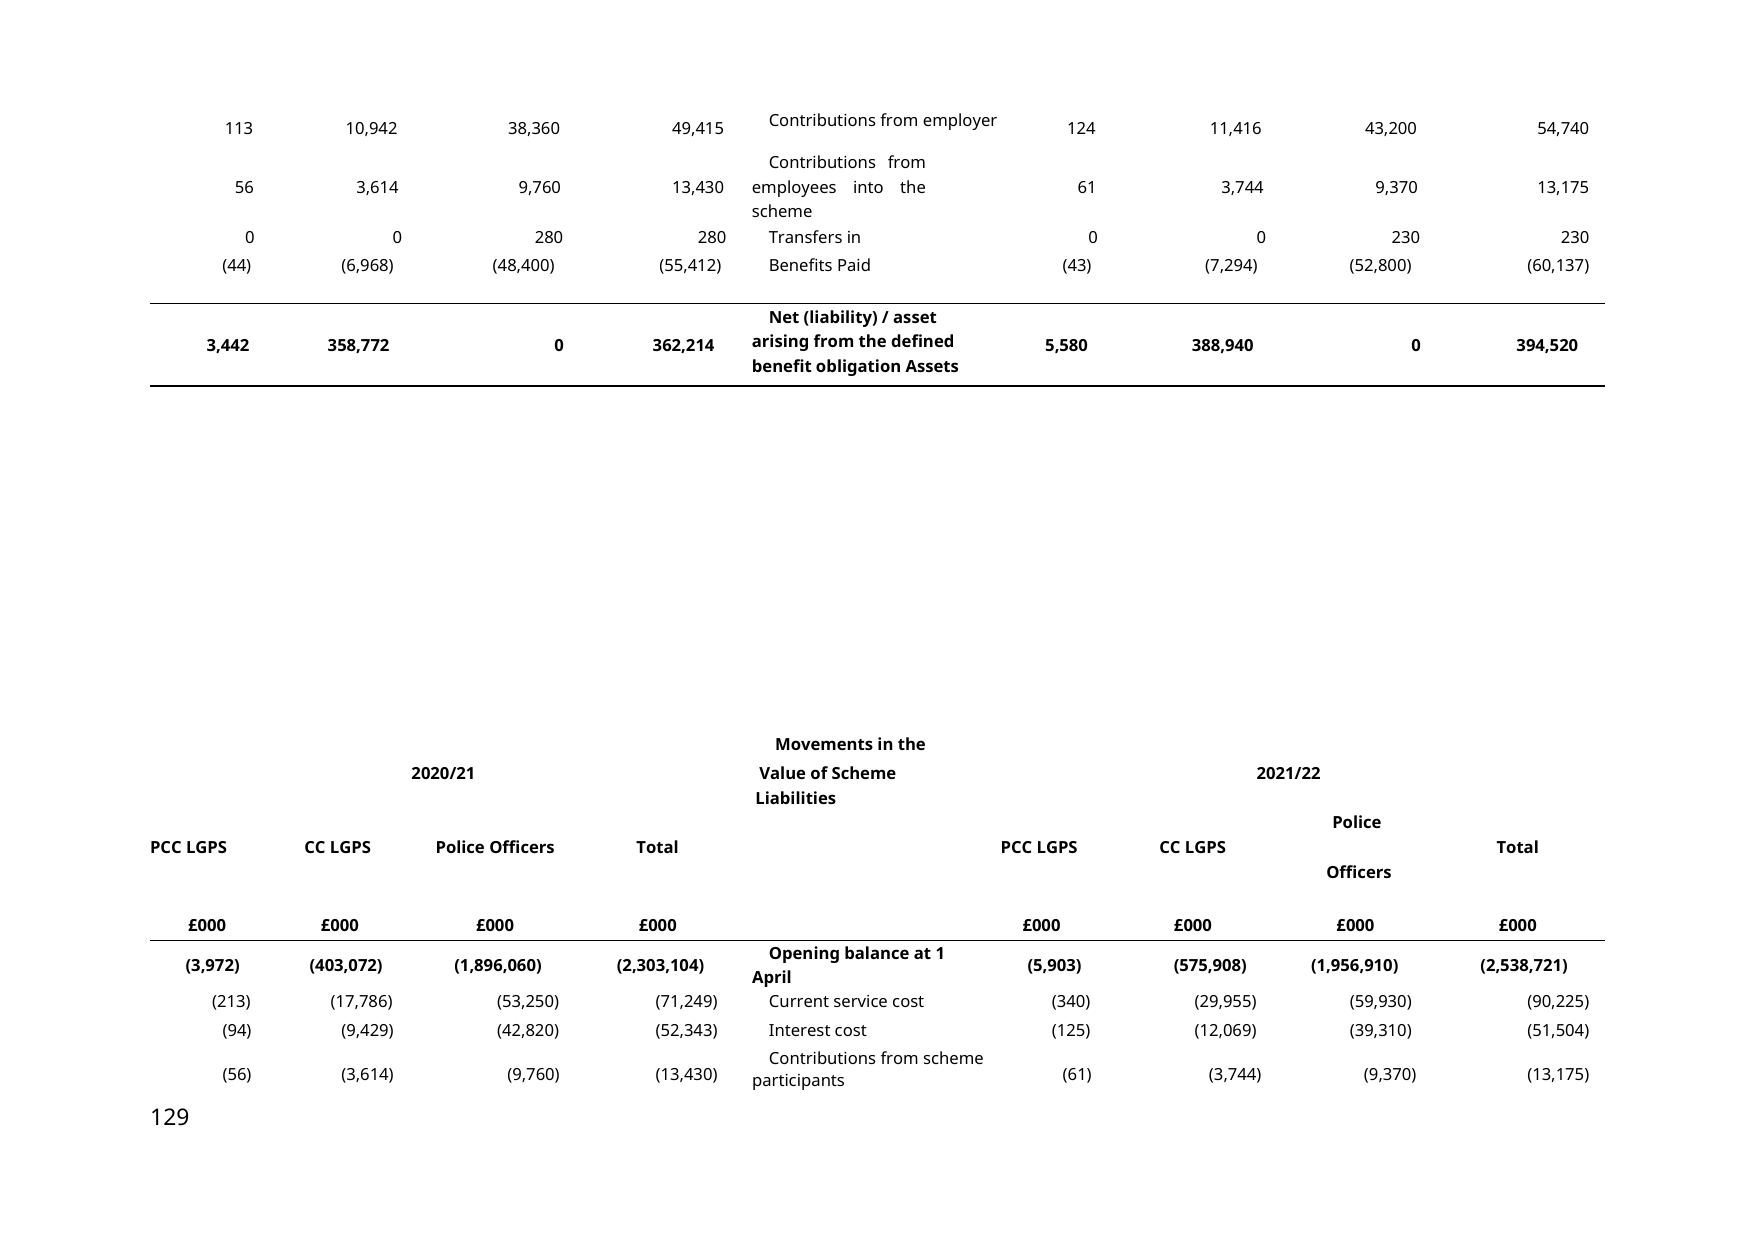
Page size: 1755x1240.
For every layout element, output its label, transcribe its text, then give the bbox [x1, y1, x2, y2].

table_header (5,903) [1020, 941, 1171, 990]
table_header (403,072) [309, 941, 454, 990]
table_cell 13,430 [636, 149, 752, 224]
table_header (2,303,104) [617, 941, 752, 990]
table_cell 113 [150, 106, 318, 149]
table_cell (3,614) [309, 1046, 454, 1101]
table_cell (60,137) [1496, 252, 1604, 303]
table_cell (42,820) [454, 1018, 617, 1046]
table_cell (12,069) [1171, 1018, 1311, 1046]
table_cell 388,940 [1171, 304, 1334, 385]
table_cell 5,580 [1045, 304, 1171, 385]
table_cell (29,955) [1171, 990, 1311, 1018]
table_cell (51,504) [1480, 1018, 1604, 1046]
table_cell Contributions from scheme participants [752, 1046, 1020, 1101]
table_cell 0 [150, 224, 318, 252]
text £000 £000 £000 £000 £000 £000 £000 £000 [150, 909, 1616, 938]
table_cell (55,412) [636, 252, 752, 303]
table_cell (59,930) [1311, 990, 1480, 1018]
table_cell 280 [473, 224, 636, 252]
table_header Opening balance at 1 April [752, 941, 1020, 990]
table_cell (9,760) [454, 1046, 617, 1101]
table_cell (9,429) [309, 1018, 454, 1046]
table_cell 230 [1496, 224, 1604, 252]
table_cell (94) [150, 1018, 309, 1046]
table_cell 124 [1045, 106, 1171, 149]
text Movements in the [164, 732, 1541, 755]
table_cell (61) [1020, 1046, 1171, 1101]
table_cell (53,250) [454, 990, 617, 1018]
table_cell 61 [1045, 149, 1171, 224]
table_cell 358,772 [318, 304, 473, 385]
table_cell (3,744) [1171, 1046, 1311, 1101]
table_cell (7,294) [1171, 252, 1334, 303]
table_cell (44) [150, 252, 318, 303]
table_cell (52,800) [1334, 252, 1496, 303]
table_cell Contributions from employees into the scheme [752, 149, 1045, 224]
table_cell (71,249) [617, 990, 752, 1018]
text Liabilities [164, 787, 1432, 809]
table_cell 54,740 [1496, 106, 1604, 149]
table_cell 43,200 [1334, 106, 1496, 149]
table_header (1,896,060) [454, 941, 617, 990]
table_cell (90,225) [1480, 990, 1604, 1018]
table_cell 0 [1334, 304, 1496, 385]
table_cell (13,430) [617, 1046, 752, 1101]
table_cell Net (liability) / asset arising from the defined benefit obligation Assets [752, 304, 1045, 385]
table_cell (48,400) [473, 252, 636, 303]
table_cell 10,942 [318, 106, 473, 149]
table_cell 230 [1334, 224, 1496, 252]
table_cell 394,520 [1496, 304, 1604, 385]
table_cell (6,968) [318, 252, 473, 303]
table_cell 3,442 [150, 304, 318, 385]
table_cell 362,214 [636, 304, 752, 385]
table_cell Contributions from employer [752, 106, 1045, 149]
text 2020/21 Value of Scheme 2021/22 [150, 757, 1616, 785]
table_header (2,538,721) [1480, 941, 1604, 990]
table_cell 280 [636, 224, 752, 252]
table_cell 9,370 [1334, 149, 1496, 224]
table_cell (39,310) [1311, 1018, 1480, 1046]
table_cell 11,416 [1171, 106, 1334, 149]
table_cell 0 [318, 224, 473, 252]
table_cell (52,343) [617, 1018, 752, 1046]
table_cell 0 [1045, 224, 1171, 252]
table_cell 3,614 [318, 149, 473, 224]
table_cell 0 [1171, 224, 1334, 252]
table_cell (17,786) [309, 990, 454, 1018]
table_cell 49,415 [636, 106, 752, 149]
text Police [151, 811, 1386, 834]
table_cell (13,175) [1480, 1046, 1604, 1101]
table_cell 9,760 [473, 149, 636, 224]
table_cell 38,360 [473, 106, 636, 149]
table_cell (340) [1020, 990, 1171, 1018]
table_header (575,908) [1171, 941, 1311, 990]
table_cell 13,175 [1496, 149, 1604, 224]
table_header (3,972) [150, 941, 309, 990]
table_cell 3,744 [1171, 149, 1334, 224]
table_cell (43) [1045, 252, 1171, 303]
table_cell Current service cost [752, 990, 1020, 1018]
table_cell Transfers in [752, 224, 1045, 252]
text PCC LGPS CC LGPS Police Officers Total PCC LGPS CC LGPS Total [150, 836, 1616, 858]
text Officers [151, 861, 1396, 883]
table_cell Benefits Paid [752, 252, 1045, 303]
table_cell 56 [150, 149, 318, 224]
table_cell (56) [150, 1046, 309, 1101]
table_cell (125) [1020, 1018, 1171, 1046]
table_cell (213) [150, 990, 309, 1018]
table_header (1,956,910) [1311, 941, 1480, 990]
table_cell Interest cost [752, 1018, 1020, 1046]
table_cell 0 [473, 304, 636, 385]
table_cell (9,370) [1311, 1046, 1480, 1101]
